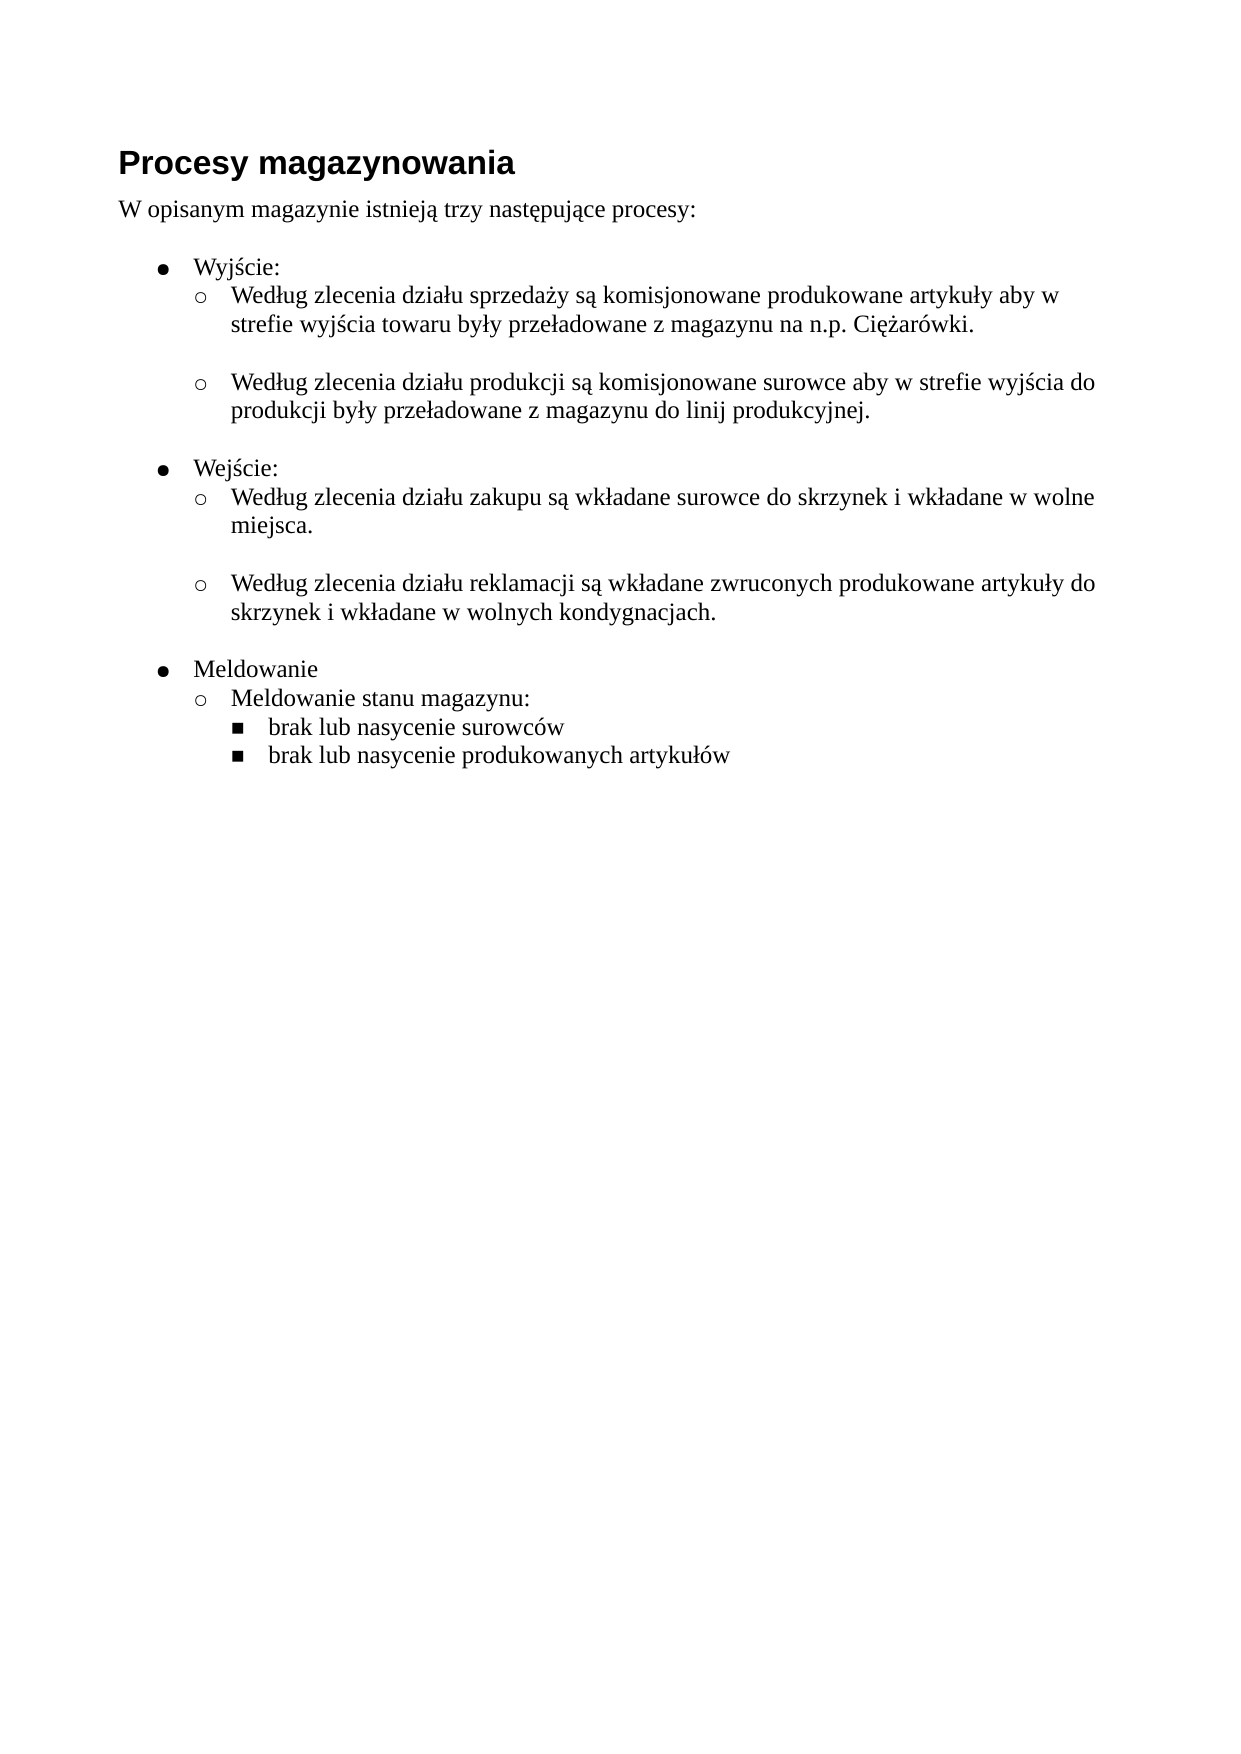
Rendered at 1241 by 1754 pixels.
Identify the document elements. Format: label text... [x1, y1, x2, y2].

list Według zlecenia działu produkcji są komisjonowane surowce aby w strefie wyjścia do produkcji były przeładowane z magazynu do linij produkcyjnej. [193, 367, 1122, 424]
list Według zlecenia działu zakupu są wkładane surowce do skrzynek i wkładane w wolne miejsca. [193, 482, 1122, 539]
subtitle Procesy magazynowania [118, 143, 1122, 182]
text W opisanym magazynie istnieją trzy następujące procesy: [118, 194, 1122, 223]
list Według zlecenia działu sprzedaży są komisjonowane produkowane artykuły aby w strefie wyjścia towaru były przeładowane z magazynu na n.p. Ciężarówki. [193, 281, 1122, 338]
list Meldowanie [156, 654, 1122, 683]
list Wejście: [156, 453, 1122, 482]
list Meldowanie stanu magazynu: [193, 683, 1122, 712]
list Wyjście: [156, 252, 1122, 281]
list brak lub nasycenie produkowanych artykułów [231, 741, 1122, 769]
list brak lub nasycenie surowców [231, 712, 1122, 741]
list Według zlecenia działu reklamacji są wkładane zwruconych produkowane artykuły do skrzynek i wkładane w wolnych kondygnacjach. [193, 568, 1122, 626]
